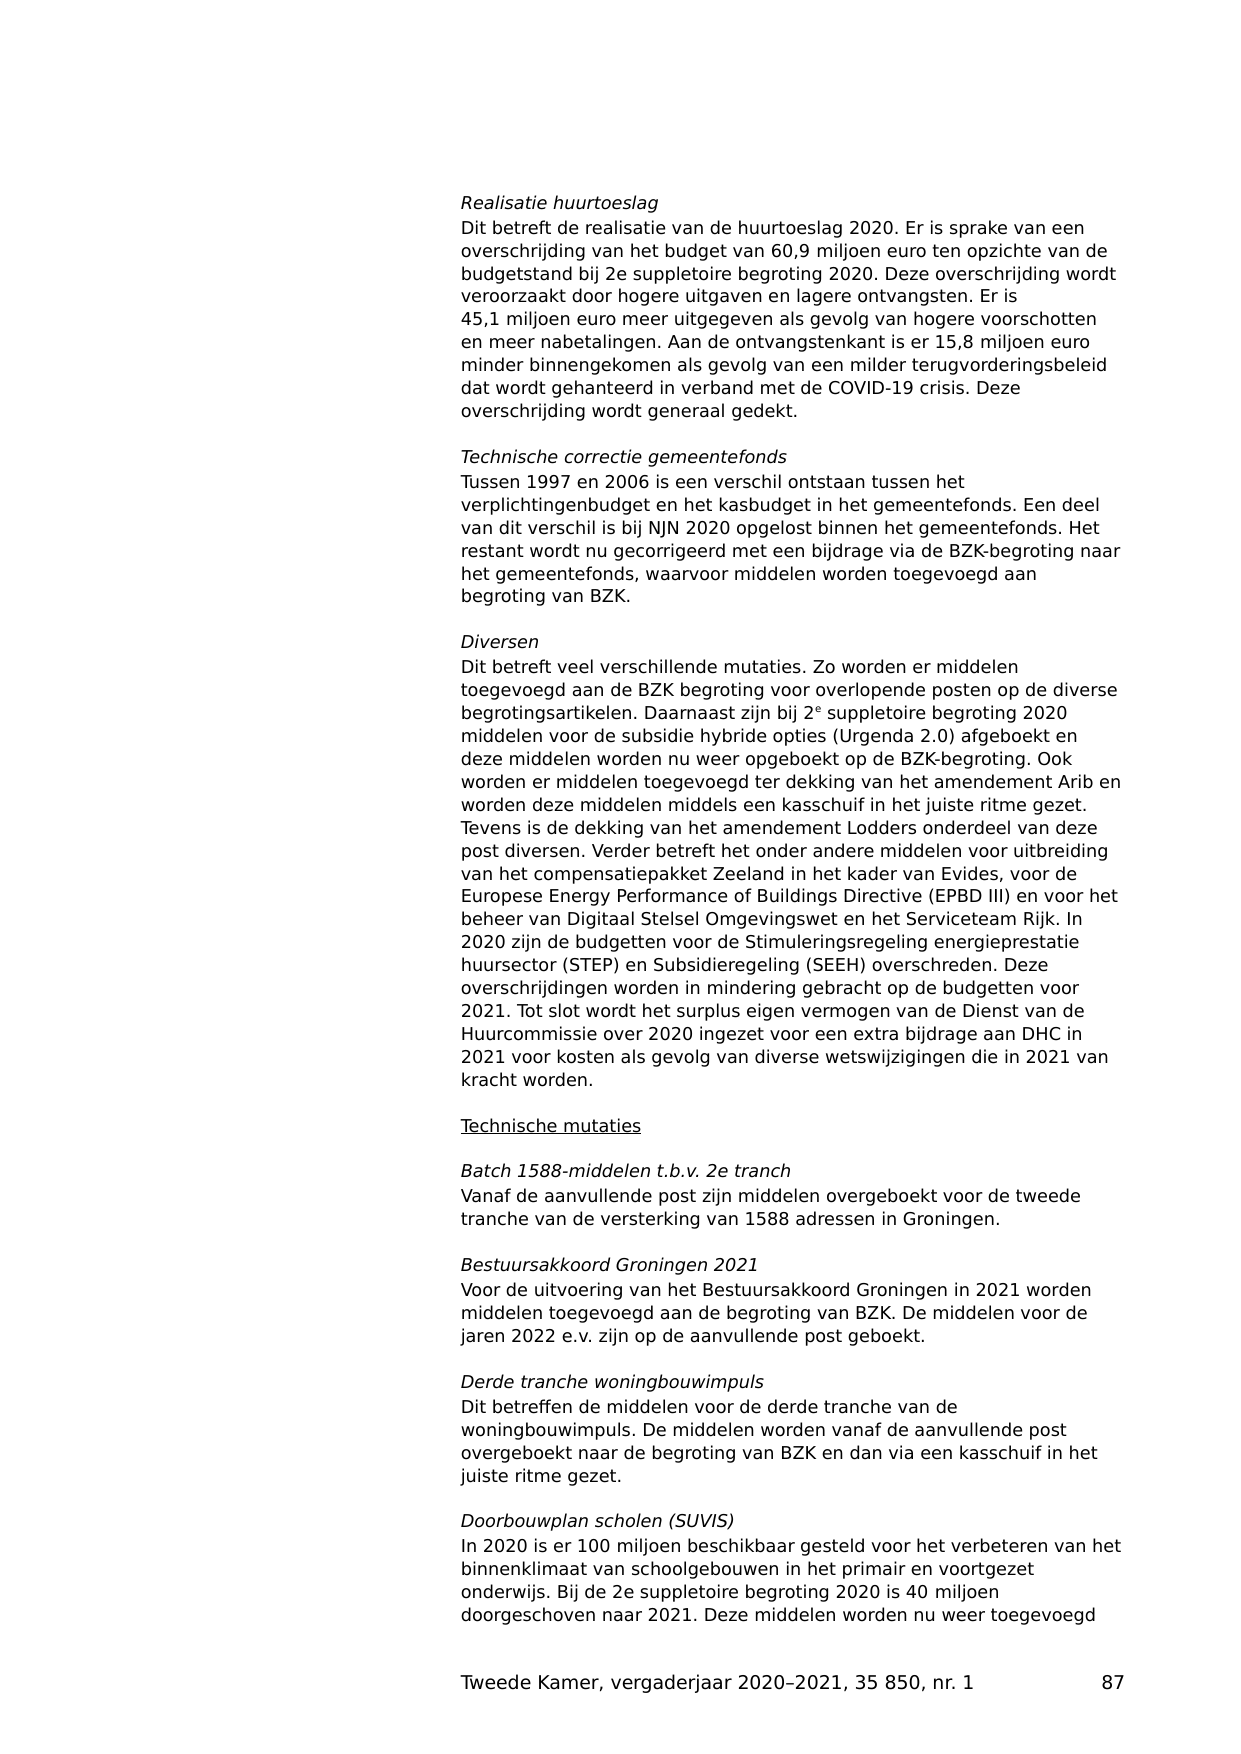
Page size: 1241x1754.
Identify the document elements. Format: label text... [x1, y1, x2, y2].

text Dit betreffen de middelen voor de derde tranche van de woningbouwimpuls. De middelen worden vanaf de aanvullende post overgeboekt naar de begroting van BZK en dan via een kasschuif in het juiste ritme gezet. [461, 1395, 1125, 1487]
text Diversen [461, 630, 1125, 653]
text Vanaf de aanvullende post zijn middelen overgeboekt voor de tweede tranche van de versterking van 1588 adressen in Groningen. [461, 1184, 1125, 1230]
text Technische correctie gemeentefonds [461, 445, 1125, 468]
text Batch 1588-middelen t.b.v. 2e tranch [461, 1159, 1125, 1182]
text Technische mutaties [461, 1114, 1125, 1137]
text Voor de uitvoering van het Bestuursakkoord Groningen in 2021 worden middelen toegevoegd aan de begroting van BZK. De middelen voor de jaren 2022 e.v. zijn op de aanvullende post geboekt. [461, 1278, 1125, 1347]
text Dit betreft veel verschillende mutaties. Zo worden er middelen toegevoegd aan de BZK begroting voor overlopende posten op de diverse begrotingsartikelen. Daarnaast zijn bij 2e suppletoire begroting 2020 middelen voor de subsidie hybride opties (Urgenda 2.0) afgeboekt en deze middelen worden nu weer opgeboekt op de BZK-begroting. Ook worden er middelen toegevoegd ter dekking van het amendement Arib en worden deze middelen middels een kasschuif in het juiste ritme gezet. Tevens is de dekking van het amendement Lodders onderdeel van deze post diversen. Verder betreft het onder andere middelen voor uitbreiding van het compensatiepakket Zeeland in het kader van Evides, voor de Europese Energy Performance of Buildings Directive (EPBD III) en voor het beheer van Digitaal Stelsel Omgevingswet en het Serviceteam Rijk. In 2020 zijn de budgetten voor de Stimuleringsregeling energieprestatie huursector (STEP) en Subsidieregeling (SEEH) overschreden. Deze overschrijdingen worden in mindering gebracht op de budgetten voor 2021. Tot slot wordt het surplus eigen vermogen van de Dienst van de Huurcommissie over 2020 ingezet voor een extra bijdrage aan DHC in 2021 voor kosten als gevolg van diverse wetswijzigingen die in 2021 van kracht worden. [461, 655, 1125, 1091]
text Derde tranche woningbouwimpuls [461, 1370, 1125, 1393]
text Doorbouwplan scholen (SUVIS) [461, 1509, 1125, 1532]
text Bestuursakkoord Groningen 2021 [461, 1253, 1125, 1276]
text Tussen 1997 en 2006 is een verschil ontstaan tussen het verplichtingenbudget en het kasbudget in het gemeentefonds. Een deel van dit verschil is bij NJN 2020 opgelost binnen het gemeentefonds. Het restant wordt nu gecorrigeerd met een bijdrage via de BZK-begroting naar het gemeentefonds, waarvoor middelen worden toegevoegd aan begroting van BZK. [461, 470, 1125, 607]
text Dit betreft de realisatie van de huurtoeslag 2020. Er is sprake van een overschrijding van het budget van 60,9 miljoen euro ten opzichte van de budgetstand bij 2e suppletoire begroting 2020. Deze overschrijding wordt veroorzaakt door hogere uitgaven en lagere ontvangsten. Er is 45,1 miljoen euro meer uitgegeven als gevolg van hogere voorschotten en meer nabetalingen. Aan de ontvangstenkant is er 15,8 miljoen euro minder binnengekomen als gevolg van een milder terugvorderingsbeleid dat wordt gehanteerd in verband met de COVID-19 crisis. Deze overschrijding wordt generaal gedekt. [461, 216, 1125, 422]
text Realisatie huurtoeslag [461, 191, 1125, 214]
text In 2020 is er 100 miljoen beschikbaar gesteld voor het verbeteren van het binnenklimaat van schoolgebouwen in het primair en voortgezet onderwijs. Bij de 2e suppletoire begroting 2020 is 40 miljoen doorgeschoven naar 2021. Deze middelen worden nu weer toegevoegd [461, 1534, 1125, 1626]
